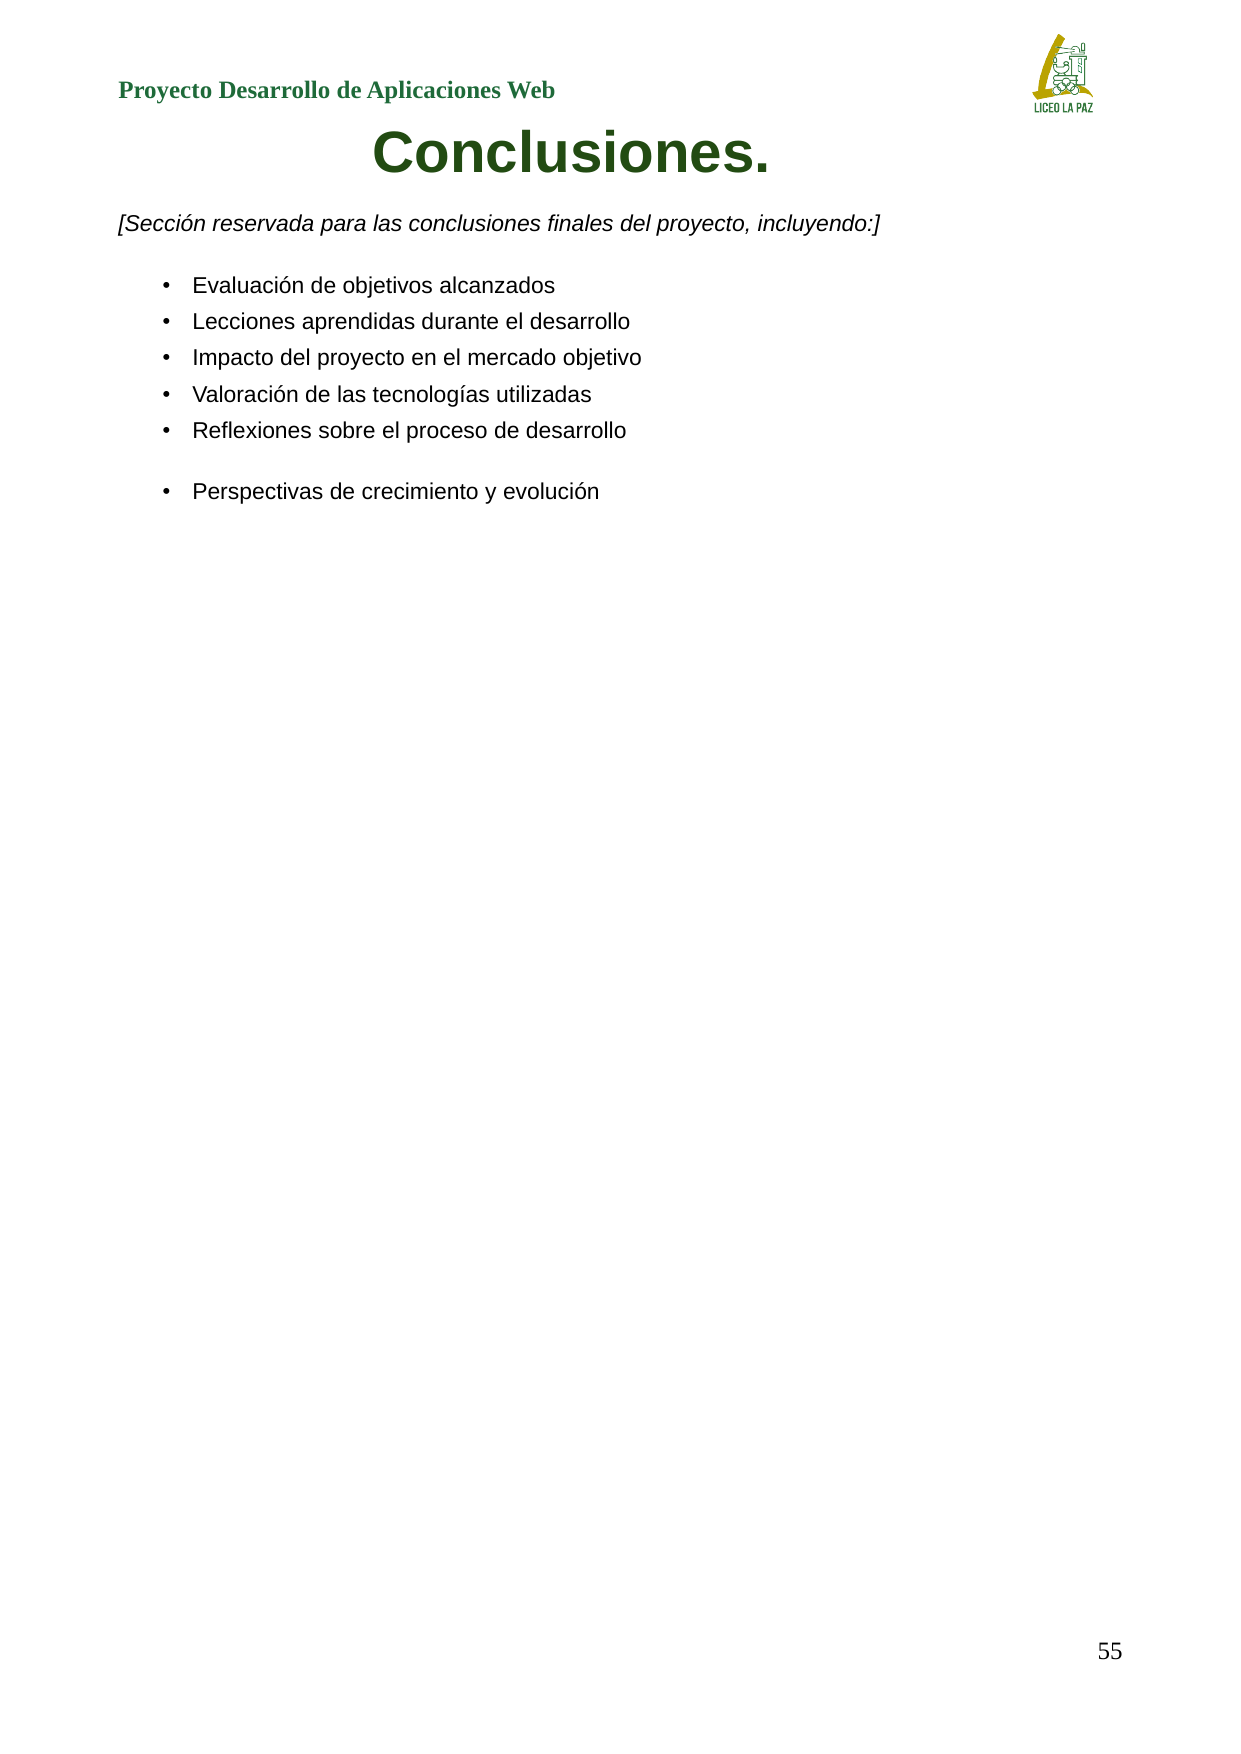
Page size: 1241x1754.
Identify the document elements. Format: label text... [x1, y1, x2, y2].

list Lecciones aprendidas durante el desarrollo [162, 308, 1122, 334]
text [Sección reservada para las conclusiones finales del proyecto, incluyendo:] [118, 210, 1122, 237]
list Reflexiones sobre el proceso de desarrollo [162, 417, 1122, 443]
list Evaluación de objetivos alcanzados [162, 272, 1122, 298]
picture [1025, 26, 1100, 121]
subtitle Conclusiones. [118, 118, 1122, 185]
list Perspectivas de crecimiento y evolución [162, 478, 1122, 505]
list Valoración de las tecnologías utilizadas [162, 381, 1122, 407]
list Impacto del proyecto en el mercado objetivo [162, 344, 1122, 371]
